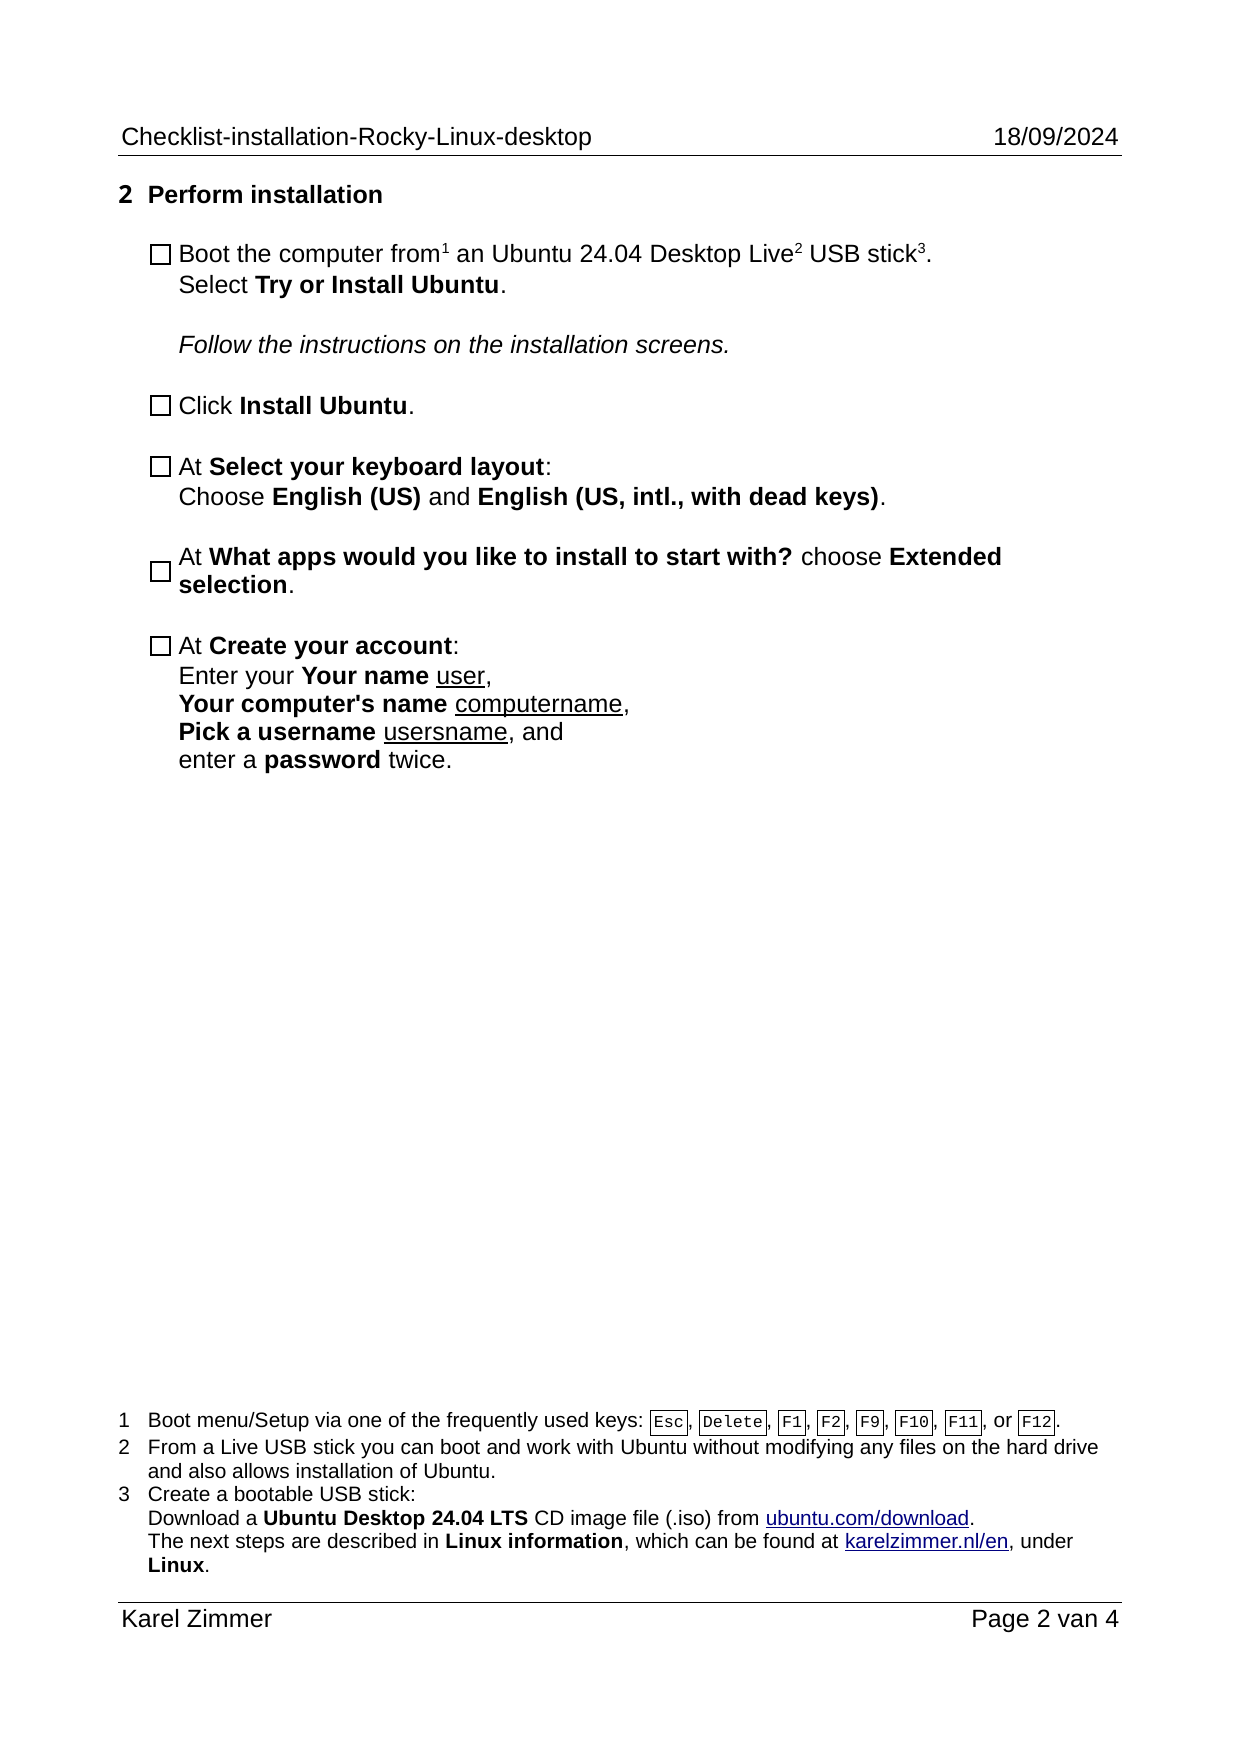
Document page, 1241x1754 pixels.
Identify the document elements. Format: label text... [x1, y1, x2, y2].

table_cell [177, 360, 1122, 391]
table_cell [142, 661, 177, 776]
table_cell [142, 451, 177, 482]
table_cell [142, 330, 177, 360]
table_cell [142, 542, 177, 601]
table_cell At Create your account: [177, 631, 1122, 661]
table_cell [177, 512, 1122, 542]
table_cell [118, 542, 142, 601]
table_cell [177, 421, 1122, 451]
table_cell [142, 512, 177, 542]
table_cell [142, 300, 177, 330]
table_cell [177, 601, 1122, 631]
table_cell [118, 451, 142, 482]
table_cell [177, 300, 1122, 330]
table_cell [142, 421, 177, 451]
table_cell Choose English (US) and English (US, intl., with dead keys). [177, 482, 1122, 512]
table_cell [118, 482, 142, 512]
table_cell [118, 269, 142, 300]
table_cell [118, 512, 142, 542]
table_cell [142, 360, 177, 391]
table_cell [142, 269, 177, 300]
table_cell [142, 631, 177, 661]
table_cell Follow the instructions on the installation screens. [177, 330, 1122, 360]
table_cell [142, 391, 177, 421]
table_cell At Select your keyboard layout: [177, 451, 1122, 482]
table_cell Enter your Your name USER, Your computer's name computername, Pick a username USERsname, and enter a password twice. [177, 661, 1122, 776]
table_header [142, 239, 177, 269]
table_header [118, 239, 142, 269]
table_cell [142, 482, 177, 512]
table_cell [142, 601, 177, 631]
table_cell [118, 661, 142, 776]
table_cell At What apps would you like to install to start with? choose Extended selection. [177, 542, 1122, 601]
table_cell [118, 391, 142, 421]
table_header Boot the computer from an Ubuntu 24.04 Desktop Live USB stick. [177, 239, 1122, 269]
list Perform installation [118, 177, 1122, 211]
table_cell [118, 300, 142, 330]
table_cell [118, 421, 142, 451]
table_cell [118, 601, 142, 631]
table_cell [118, 631, 142, 661]
table_cell [118, 330, 142, 360]
table_cell Select Try or Install Ubuntu. [177, 269, 1122, 300]
table_cell [118, 360, 142, 391]
table_cell Click Install Ubuntu. [177, 391, 1122, 421]
